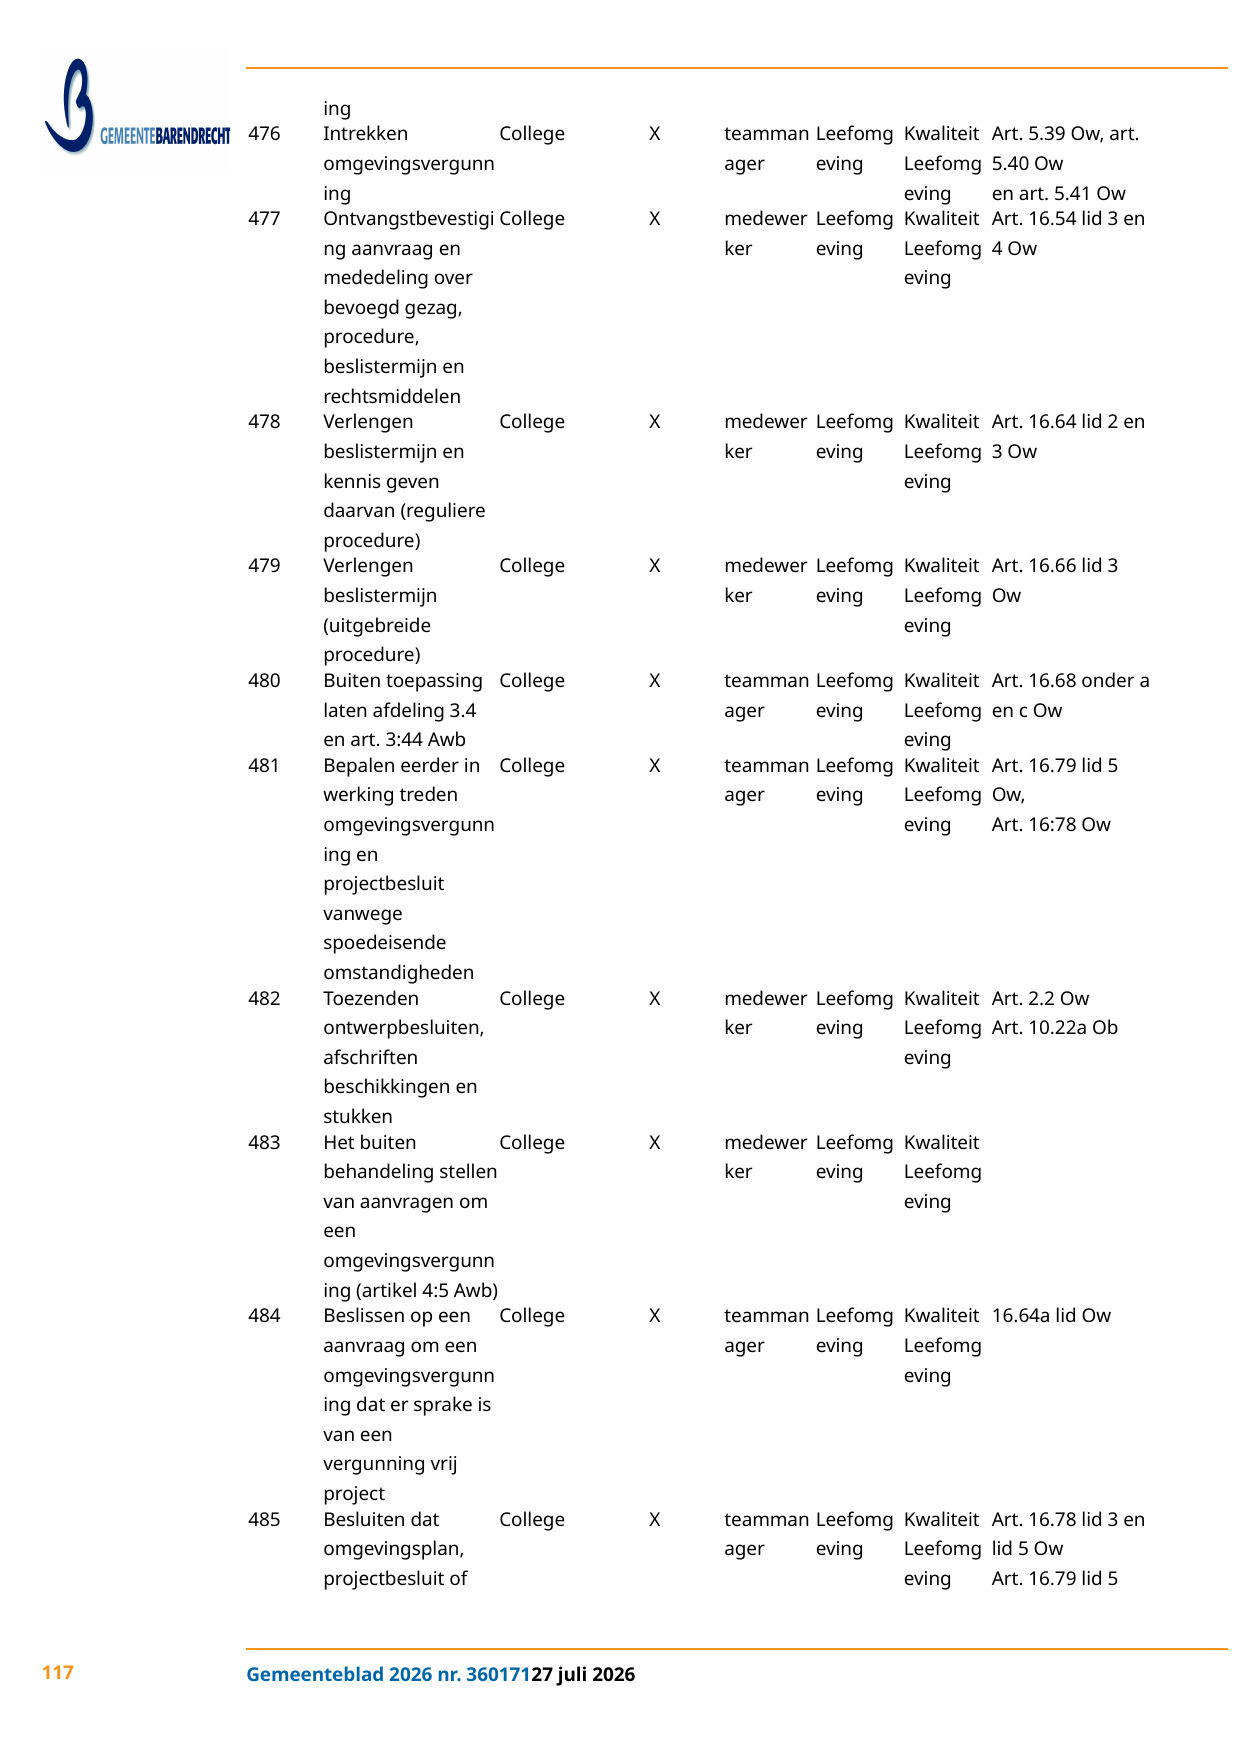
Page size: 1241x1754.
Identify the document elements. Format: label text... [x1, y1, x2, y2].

table_cell [992, 1129, 1152, 1303]
table_cell [574, 667, 649, 752]
table_cell [574, 121, 649, 205]
table_cell Intrekken omgevingsvergunning [323, 121, 499, 205]
table_cell College [499, 1129, 574, 1303]
table_cell [904, 95, 992, 121]
table_cell Kwaliteit Leefomgeving [904, 752, 992, 985]
table_cell Leefomgeving [816, 752, 904, 985]
table_cell Kwaliteit Leefomgeving [904, 985, 992, 1129]
table_cell Art. 2.2 Ow Art. 10.22a Ob [992, 985, 1152, 1129]
table_cell Art. 5.39 Ow, art. 5.40 Ow en art. 5.41 Ow [992, 121, 1152, 205]
table_cell Verlengen beslistermijn (uitgebreide procedure) [323, 553, 499, 667]
table_cell Beslissen op een aanvraag om een omgevingsvergunning dat er sprake is van een vergunning vrij project [323, 1303, 499, 1506]
table_cell X [649, 121, 724, 205]
table_cell Leefomgeving [816, 1303, 904, 1506]
table_cell Toezenden ontwerpbesluiten, afschriften beschikkingen en stukken [323, 985, 499, 1129]
table_cell X [649, 409, 724, 553]
table_cell 485 [248, 1506, 323, 1591]
table_cell Kwaliteit Leefomgeving [904, 1129, 992, 1303]
table_cell Verlengen beslistermijn en kennis geven daarvan (reguliere procedure) [323, 409, 499, 553]
table_cell [574, 1506, 649, 1591]
table_cell Kwaliteit Leefomgeving [904, 1506, 992, 1591]
table_cell Kwaliteit Leefomgeving [904, 205, 992, 409]
table_cell [574, 553, 649, 667]
table_cell [574, 1303, 649, 1506]
table_cell 483 [248, 1129, 323, 1303]
table_cell [574, 985, 649, 1129]
table_cell [724, 95, 816, 121]
table_cell College [499, 409, 574, 553]
table_cell College [499, 1303, 574, 1506]
table_cell College [499, 121, 574, 205]
table_cell Kwaliteit Leefomgeving [904, 121, 992, 205]
table_cell Kwaliteit Leefomgeving [904, 409, 992, 553]
table_cell 476 [248, 121, 323, 205]
table_cell Art. 16.64 lid 2 en 3 Ow [992, 409, 1152, 553]
table_cell Art. 16.79 lid 5 Ow, Art. 16:78 Ow [992, 752, 1152, 985]
table_cell medewerker [724, 1129, 816, 1303]
table_cell 484 [248, 1303, 323, 1506]
table_cell Leefomgeving [816, 1129, 904, 1303]
table_cell teammanager [724, 752, 816, 985]
table_cell [499, 95, 574, 121]
table_cell Het buiten behandeling stellen van aanvragen om een omgevingsvergunning (artikel 4:5 Awb) [323, 1129, 499, 1303]
table_cell [649, 95, 724, 121]
table_cell College [499, 985, 574, 1129]
table_cell Art. 16.66 lid 3 Ow [992, 553, 1152, 667]
table_cell medewerker [724, 409, 816, 553]
table_cell X [649, 553, 724, 667]
table_cell Leefomgeving [816, 121, 904, 205]
table_cell Leefomgeving [816, 1506, 904, 1591]
table_cell College [499, 667, 574, 752]
table_cell Art. 16.54 lid 3 en 4 Ow [992, 205, 1152, 409]
table_cell Besluiten dat omgevingsplan, projectbesluit of [323, 1506, 499, 1591]
table_cell X [649, 1303, 724, 1506]
table_cell [816, 95, 904, 121]
picture [41, 47, 231, 172]
table_cell Leefomgeving [816, 205, 904, 409]
table_cell 482 [248, 985, 323, 1129]
table_cell Art. 16.68 onder a en c Ow [992, 667, 1152, 752]
table_cell teammanager [724, 1303, 816, 1506]
table_cell Kwaliteit Leefomgeving [904, 1303, 992, 1506]
table_cell 16.64a lid Ow [992, 1303, 1152, 1506]
table_cell 478 [248, 409, 323, 553]
table_cell 477 [248, 205, 323, 409]
table_cell Leefomgeving [816, 409, 904, 553]
table_cell Buiten toepassing laten afdeling 3.4 en art. 3:44 Awb [323, 667, 499, 752]
table_cell Leefomgeving [816, 985, 904, 1129]
table_cell medewerker [724, 553, 816, 667]
table_cell [248, 95, 323, 121]
table_cell Kwaliteit Leefomgeving [904, 553, 992, 667]
table_cell College [499, 205, 574, 409]
table_cell College [499, 1506, 574, 1591]
table_cell X [649, 985, 724, 1129]
table_cell Kwaliteit Leefomgeving [904, 667, 992, 752]
table_cell Bepalen eerder in werking treden omgevingsvergunning en projectbesluit vanwege spoedeisende omstandigheden [323, 752, 499, 985]
table_cell X [649, 752, 724, 985]
table_cell teammanager [724, 667, 816, 752]
table_cell X [649, 1129, 724, 1303]
table_cell ing [323, 95, 499, 121]
table_cell College [499, 553, 574, 667]
table_cell 481 [248, 752, 323, 985]
table_cell teammanager [724, 1506, 816, 1591]
table_cell teammanager [724, 121, 816, 205]
table_cell 480 [248, 667, 323, 752]
table_cell Ontvangstbevestiging aanvraag en mededeling over bevoegd gezag, procedure, beslistermijn en rechtsmiddelen [323, 205, 499, 409]
table_cell [574, 205, 649, 409]
table_cell medewerker [724, 985, 816, 1129]
table_cell College [499, 752, 574, 985]
table_cell medewerker [724, 205, 816, 409]
table_cell X [649, 205, 724, 409]
table_cell [992, 95, 1152, 121]
table_cell Leefomgeving [816, 553, 904, 667]
table_cell [574, 409, 649, 553]
table_cell [574, 1129, 649, 1303]
table_cell [574, 752, 649, 985]
table_cell X [649, 667, 724, 752]
table_cell X [649, 1506, 724, 1591]
table_cell Leefomgeving [816, 667, 904, 752]
table_cell Art. 16.78 lid 3 en lid 5 Ow Art. 16.79 lid 5 [992, 1506, 1152, 1591]
table_cell 479 [248, 553, 323, 667]
table_cell [574, 95, 649, 121]
